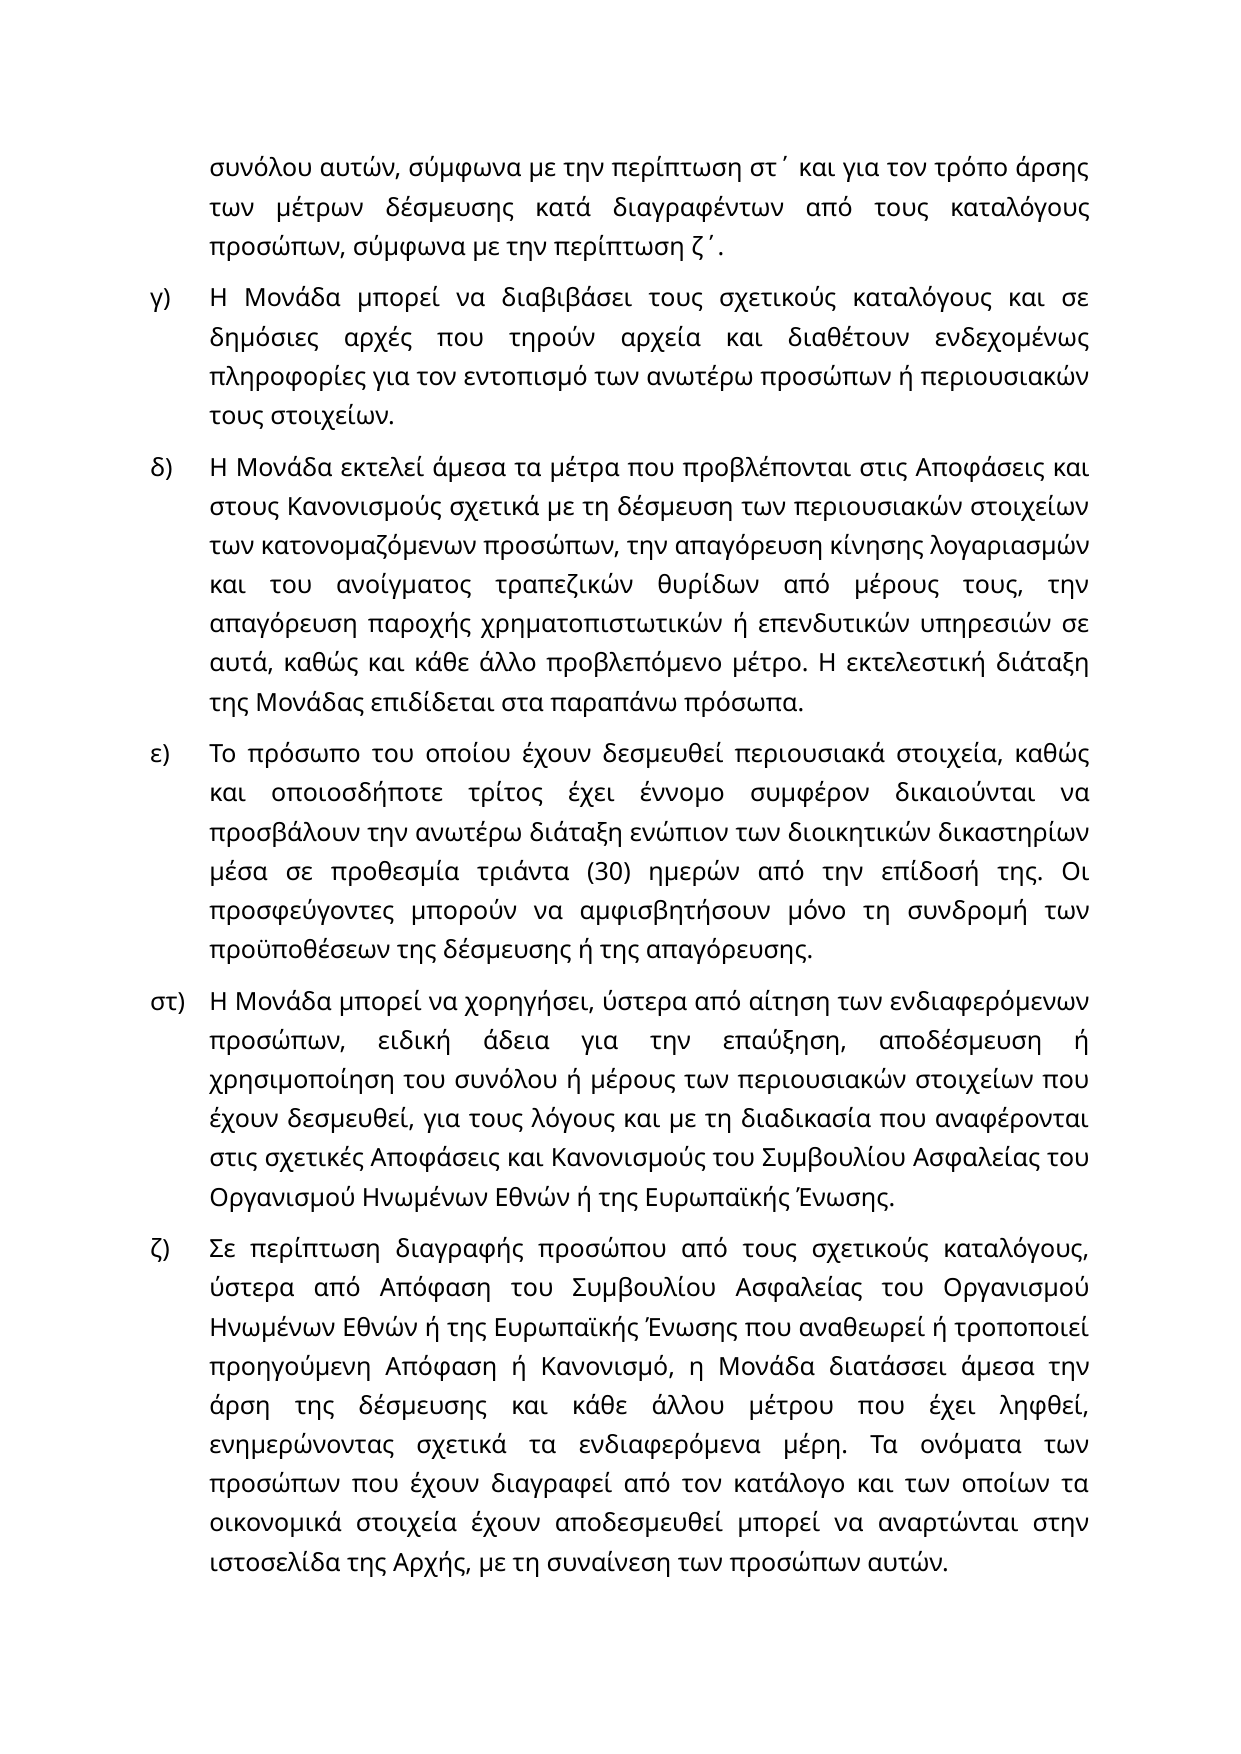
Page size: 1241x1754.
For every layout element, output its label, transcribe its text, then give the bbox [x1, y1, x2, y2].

list στ) Η Μονάδα μπορεί να χορηγήσει, ύστερα από αίτηση των ενδιαφερόμενων προσώπων, ειδική άδεια για την επαύξηση, αποδέσμευση ή χρησιμοποίηση του συ­νόλου ή μέρους των περιουσιακών στοιχείων που έχουν δεσμευθεί, για τους λόγους και με τη διαδικασία που αναφέρονται στις σχετικές Αποφάσεις και Κανονισμούς του Συμβουλίου Ασφαλείας του Οργανισμού Ηνωμένων Εθνών ή της Ευρωπαϊκής Ένωσης. [150, 983, 1090, 1213]
list συνόλου αυτών, σύμφωνα με την περίπτωση στ΄ και για τον τρόπο άρσης των μέτρων δέσμευσης κατά διαγραφέντων από τους καταλόγους προσώπων, σύμφωνα με την περίπτωση ζ΄. [150, 150, 1090, 262]
list δ) Η Μονάδα εκτελεί άμεσα τα μέτρα που προβλέπονται στις Αποφάσεις και στους Κανονισμούς σχετικά με τη δέσμευση των περιουσιακών στοιχείων των κατονομαζόμενων προσώπων, την απαγόρευση κίνησης λογαριασμών και του ανοίγματος τραπεζικών θυρίδων από μέρους τους, την απαγόρευση παροχής χρηματοπιστωτικών ή επενδυτικών υπηρεσιών σε αυτά, καθώς και κάθε άλλο προβλεπόμενο μέτρο. Η εκτελεστική διάταξη της Μονάδας επιδίδεται στα παραπάνω πρόσωπα. [150, 449, 1090, 718]
list ε) Το πρόσωπο του οποίου έχουν δεσμευθεί περιουσιακά στοιχεία, καθώς και οποιοσδήποτε τρίτος έχει έννομο συμφέρον δικαιούνται να προσβάλουν την ανωτέρω διάταξη ενώπιον των διοικητικών δικαστηρίων μέσα σε προθεσμία τριάντα (30) ημερών από την επίδοσή της. Οι προσφεύγοντες μπορούν να αμφισβητήσουν μόνο τη συνδρομή των προϋποθέσεων της δέσμευσης ή της απαγόρευσης. [150, 736, 1090, 966]
list γ) Η Μονάδα μπορεί να διαβιβάσει τους σχετικούς καταλόγους και σε δημόσιες αρχές που τηρούν αρχεία και διαθέτουν ενδεχομένως πληροφορίες για τον εντοπισμό των ανωτέρω προσώπων ή περιουσιακών τους στοιχείων. [150, 280, 1090, 432]
list ζ) Σε περίπτωση διαγραφής προσώπου από τους σχετικούς καταλόγους, ύστερα από Απόφαση του Συμβουλίου Ασφαλείας του Οργανισμού Ηνωμένων Εθνών ή της Ευρωπαϊκής Ένωσης που αναθεωρεί ή τροποποιεί προηγούμενη Απόφαση ή Κανονισμό, η Μονάδα διατάσσει άμεσα την άρση της δέσμευσης και κάθε άλλου μέτρου που έχει ληφθεί, ενημερώνοντας σχετικά τα ενδιαφερόμενα μέρη. Τα ονόματα των προσώπων που έχουν διαγραφεί από τον κατάλογο και των οποίων τα οικονομικά στοιχεία έχουν αποδεσμευθεί μπορεί να αναρτώνται στην ιστοσελίδα της Αρχής, με τη συναίνεση των προσώπων αυτών. [150, 1231, 1090, 1578]
